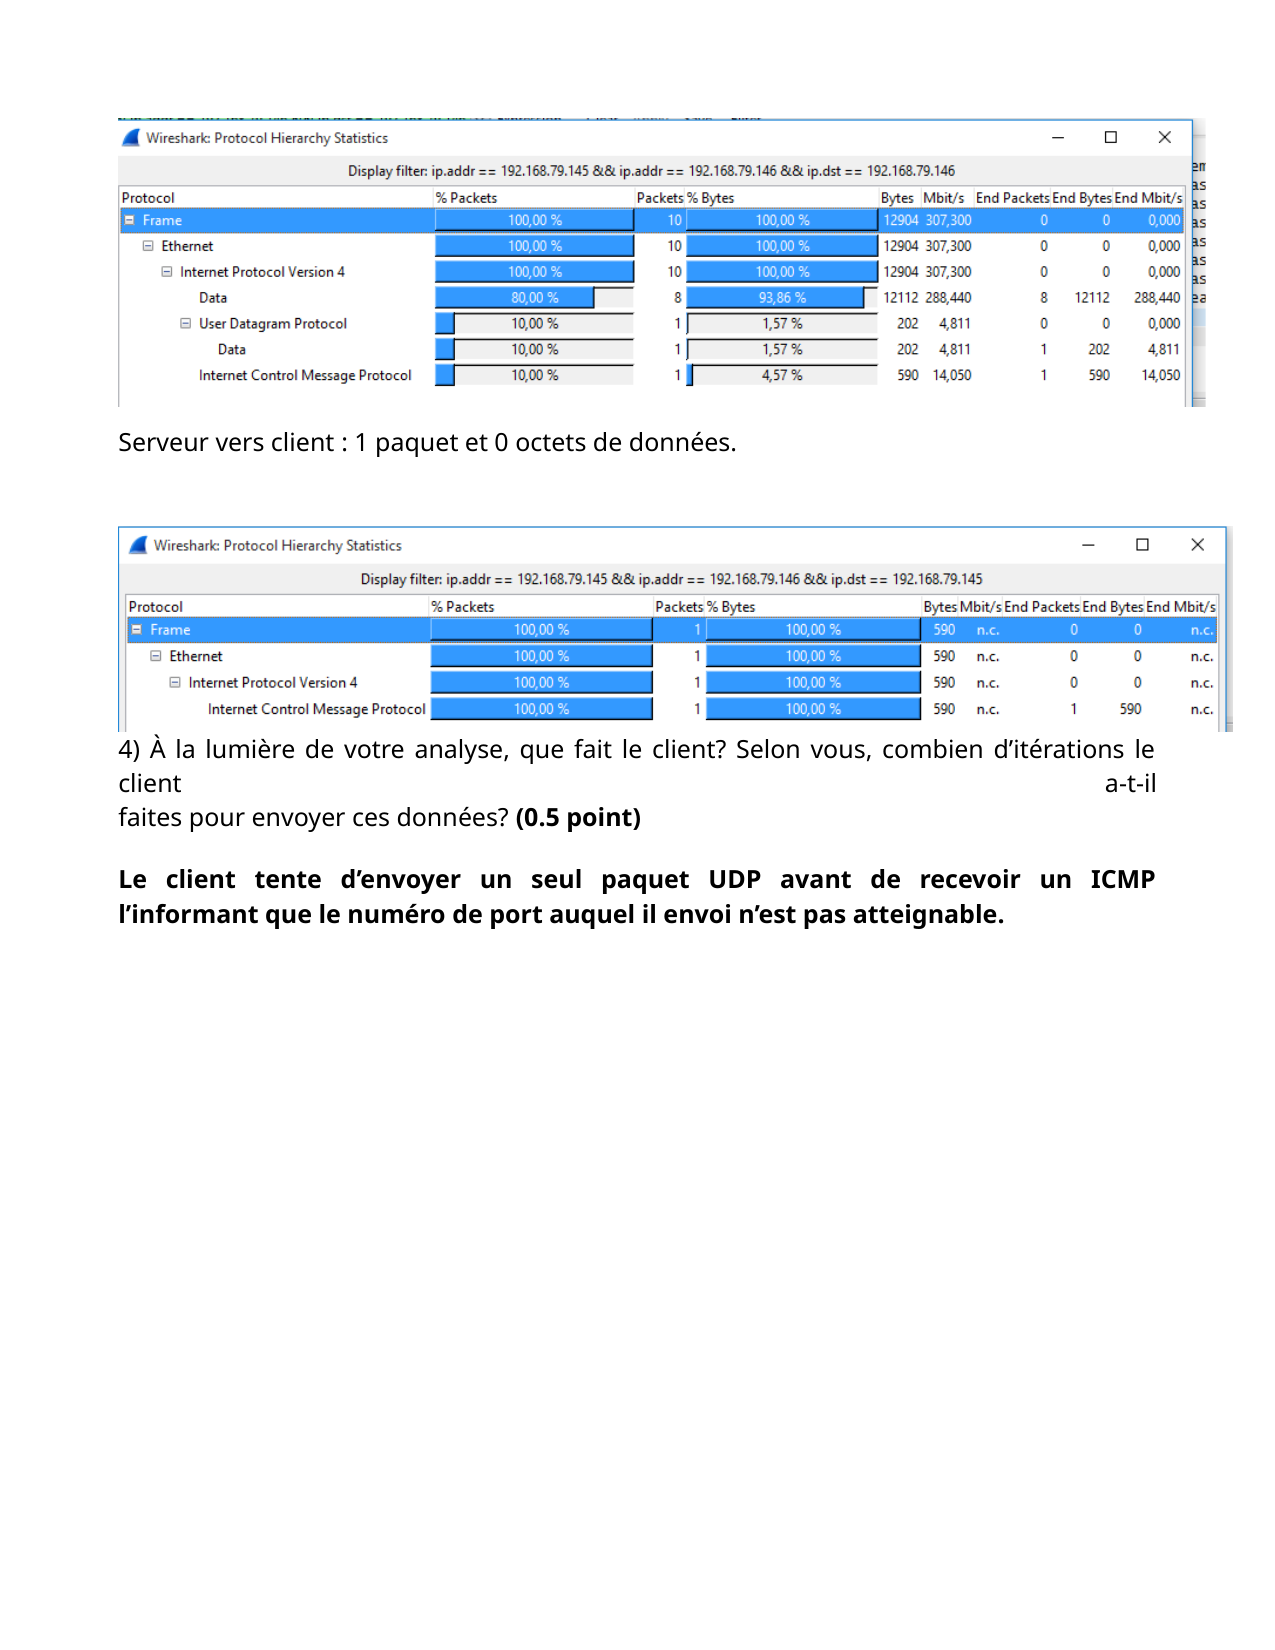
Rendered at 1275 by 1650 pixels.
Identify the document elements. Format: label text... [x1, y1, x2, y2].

text Serveur vers client : 1 paquet et 0 octets de données. [118, 424, 1157, 458]
picture [303, 526, 1233, 682]
picture [201, 118, 1206, 325]
text Le client tente d’envoyer un seul paquet UDP avant de recevoir un ICMP l’informant que le numéro de port auquel il envoi n’est pas atteignable. [118, 862, 1157, 930]
text 4) À la lumière de votre analyse, que fait le client? Selon vous, combien d’itérations le client a-t-il faites pour envoyer ces données? (0.5 point) [118, 731, 1157, 833]
